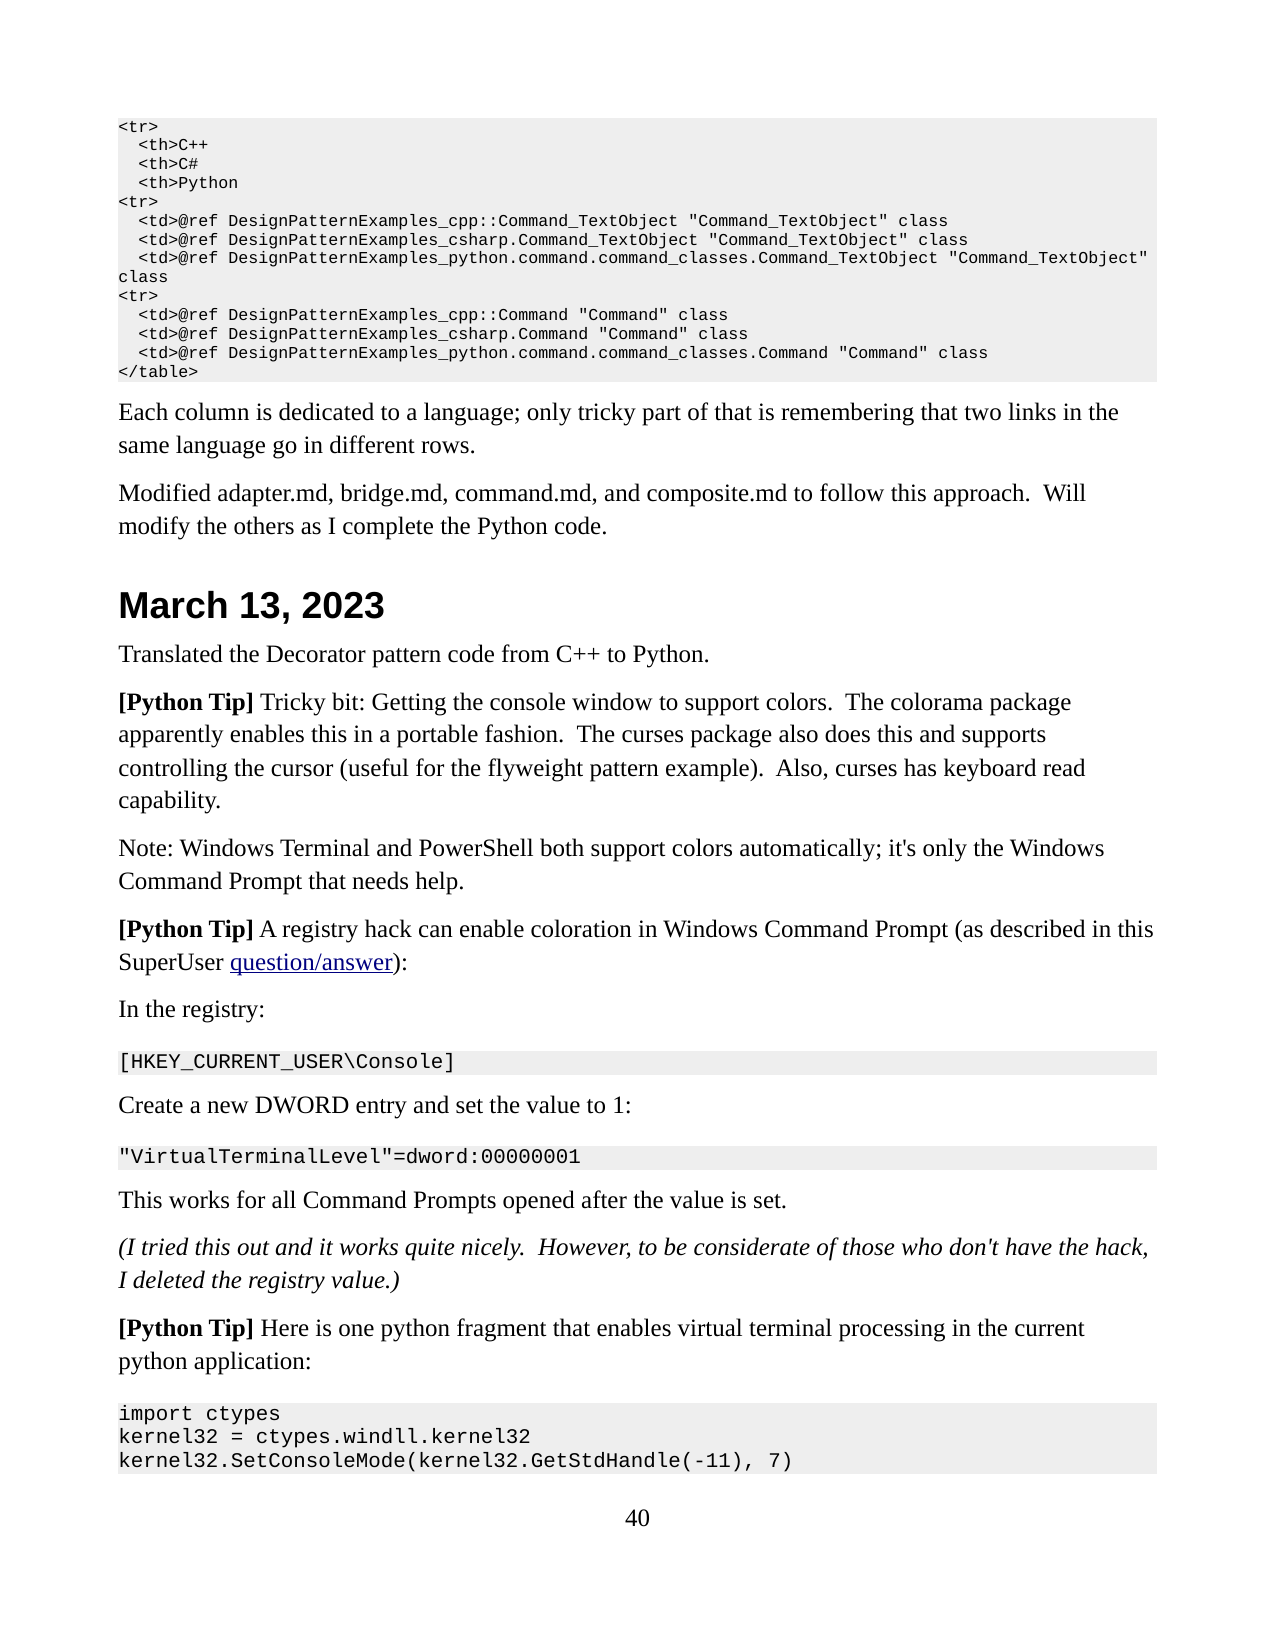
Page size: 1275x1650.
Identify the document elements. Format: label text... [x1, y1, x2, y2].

text "VirtualTerminalLevel"=dword:00000001 [118, 1146, 1157, 1170]
text [Python Tip] Here is one python fragment that enables virtual terminal processing in the current python application: [118, 1313, 1157, 1375]
text <td>@ref DesignPatternExamples_cpp::Command_TextObject "Command_TextObject" class [118, 212, 1157, 231]
text <tr> [118, 118, 1157, 137]
text <tr> [118, 193, 1157, 212]
text [Python Tip] Tricky bit: Getting the console window to support colors. The colorama package apparently enables this in a portable fashion. The curses package also does this and supports controlling the cursor (useful for the flyweight pattern example). Also, curses has keyboard read capability. [118, 687, 1157, 814]
text Note: Windows Terminal and PowerShell both support colors automatically; it's only the Windows Command Prompt that needs help. [118, 833, 1157, 895]
text <td>@ref DesignPatternExamples_cpp::Command "Command" class [118, 307, 1157, 326]
text Create a new DWORD entry and set the value to 1: [118, 1090, 1157, 1118]
text Modified adapter.md, bridge.md, command.md, and composite.md to follow this approach. Will modify the others as I complete the Python code. [118, 478, 1157, 539]
text [HKEY_CURRENT_USER\Console] [118, 1051, 1157, 1075]
text <td>@ref DesignPatternExamples_csharp.Command "Command" class [118, 326, 1157, 344]
text [Python Tip] A registry hack can enable coloration in Windows Command Prompt (as described in this SuperUser question/answer): [118, 914, 1157, 976]
text <th>C++ [118, 137, 1157, 156]
text Each column is dedicated to a language; only tricky part of that is remembering that two links in the same language go in different rows. [118, 397, 1157, 459]
text </table> [118, 363, 1157, 382]
text In the registry: [118, 994, 1157, 1023]
text import ctypes [118, 1403, 1157, 1426]
text <td>@ref DesignPatternExamples_csharp.Command_TextObject "Command_TextObject" class [118, 231, 1157, 250]
text <tr> [118, 288, 1157, 307]
text kernel32 = ctypes.windll.kernel32 [118, 1426, 1157, 1450]
subtitle March 13, 2023 [118, 583, 1157, 626]
text <td>@ref DesignPatternExamples_python.command.command_classes.Command_TextObject "Command_TextObject" class [118, 250, 1157, 288]
text (I tried this out and it works quite nicely. However, to be considerate of those who don't have the hack, I deleted the registry value.) [118, 1232, 1157, 1294]
text kernel32.SetConsoleMode(kernel32.GetStdHandle(-11), 7) [118, 1450, 1157, 1474]
text <th>C# [118, 156, 1157, 175]
text <th>Python [118, 175, 1157, 193]
text This works for all Command Prompts opened after the value is set. [118, 1185, 1157, 1214]
text <td>@ref DesignPatternExamples_python.command.command_classes.Command "Command" class [118, 344, 1157, 363]
text Translated the Decorator pattern code from C++ to Python. [118, 639, 1157, 668]
